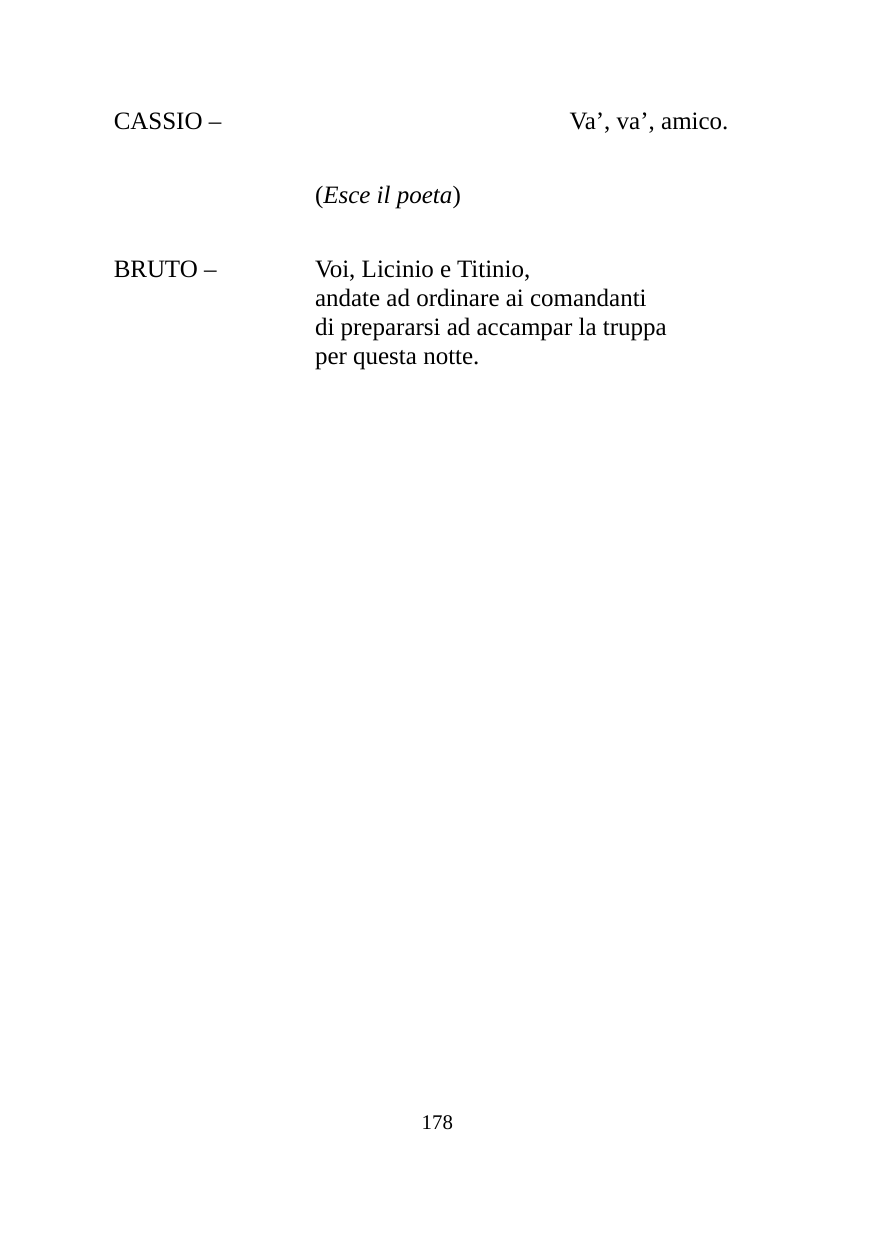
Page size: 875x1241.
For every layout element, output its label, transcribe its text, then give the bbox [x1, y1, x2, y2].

table_cell BRUTO – [106, 255, 307, 415]
table_cell CASSIO – [106, 106, 307, 180]
table_cell (Esce il poeta) [308, 180, 768, 254]
table_cell [106, 180, 307, 254]
table_cell Voi, Licinio e Titinio, andate ad ordinare ai comandanti di prepararsi ad accampar la truppa per questa notte. [308, 255, 768, 415]
table_cell Va’, va’, amico. [308, 106, 768, 180]
